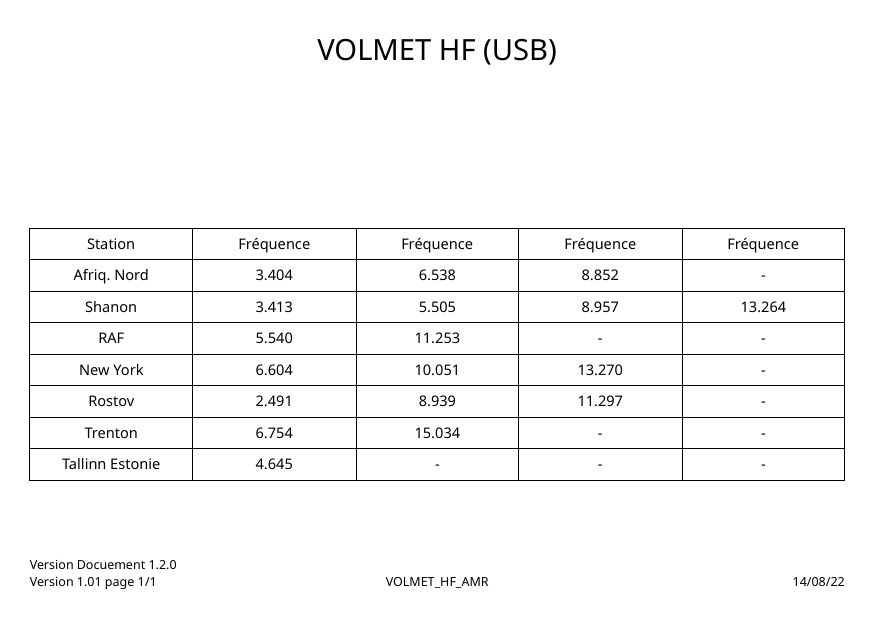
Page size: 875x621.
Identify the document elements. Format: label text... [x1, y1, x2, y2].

table_cell - [357, 449, 518, 479]
table_cell Shanon [30, 292, 192, 322]
table_cell 15.034 [357, 418, 518, 448]
table_cell 8.852 [519, 260, 682, 291]
table_cell 6.754 [193, 418, 356, 448]
table_cell 13.264 [683, 292, 844, 322]
table_cell 2.491 [193, 386, 356, 417]
table_cell New York [30, 355, 192, 385]
table_cell 3.413 [193, 292, 356, 322]
table_cell 8.957 [519, 292, 682, 322]
table_cell Trenton [30, 418, 192, 448]
table_cell - [683, 260, 844, 291]
table_cell 11.297 [519, 386, 682, 417]
table_cell 3.404 [193, 260, 356, 291]
table_cell - [519, 418, 682, 448]
table_cell 6.538 [357, 260, 518, 291]
table_header Fréquence [193, 229, 356, 259]
table_header Station [30, 229, 192, 259]
table_cell 13.270 [519, 355, 682, 385]
table_cell - [683, 386, 844, 417]
table_cell - [519, 323, 682, 354]
table_cell - [519, 449, 682, 479]
table_cell - [683, 355, 844, 385]
table_cell RAF [30, 323, 192, 354]
table_cell 4.645 [193, 449, 356, 479]
text VOLMET HF (USB) [29, 29, 844, 69]
table_cell - [683, 449, 844, 479]
table_header Fréquence [683, 229, 844, 259]
table_cell Rostov [30, 386, 192, 417]
table_cell 8.939 [357, 386, 518, 417]
table_cell 5.540 [193, 323, 356, 354]
table_cell 11.253 [357, 323, 518, 354]
table_cell Tallinn Estonie [30, 449, 192, 479]
table_header Fréquence [519, 229, 682, 259]
table_header Fréquence [357, 229, 518, 259]
table_cell 6.604 [193, 355, 356, 385]
table_cell - [683, 418, 844, 448]
table_cell - [683, 323, 844, 354]
table_cell Afriq. Nord [30, 260, 192, 291]
table_cell 5.505 [357, 292, 518, 322]
table_cell 10.051 [357, 355, 518, 385]
